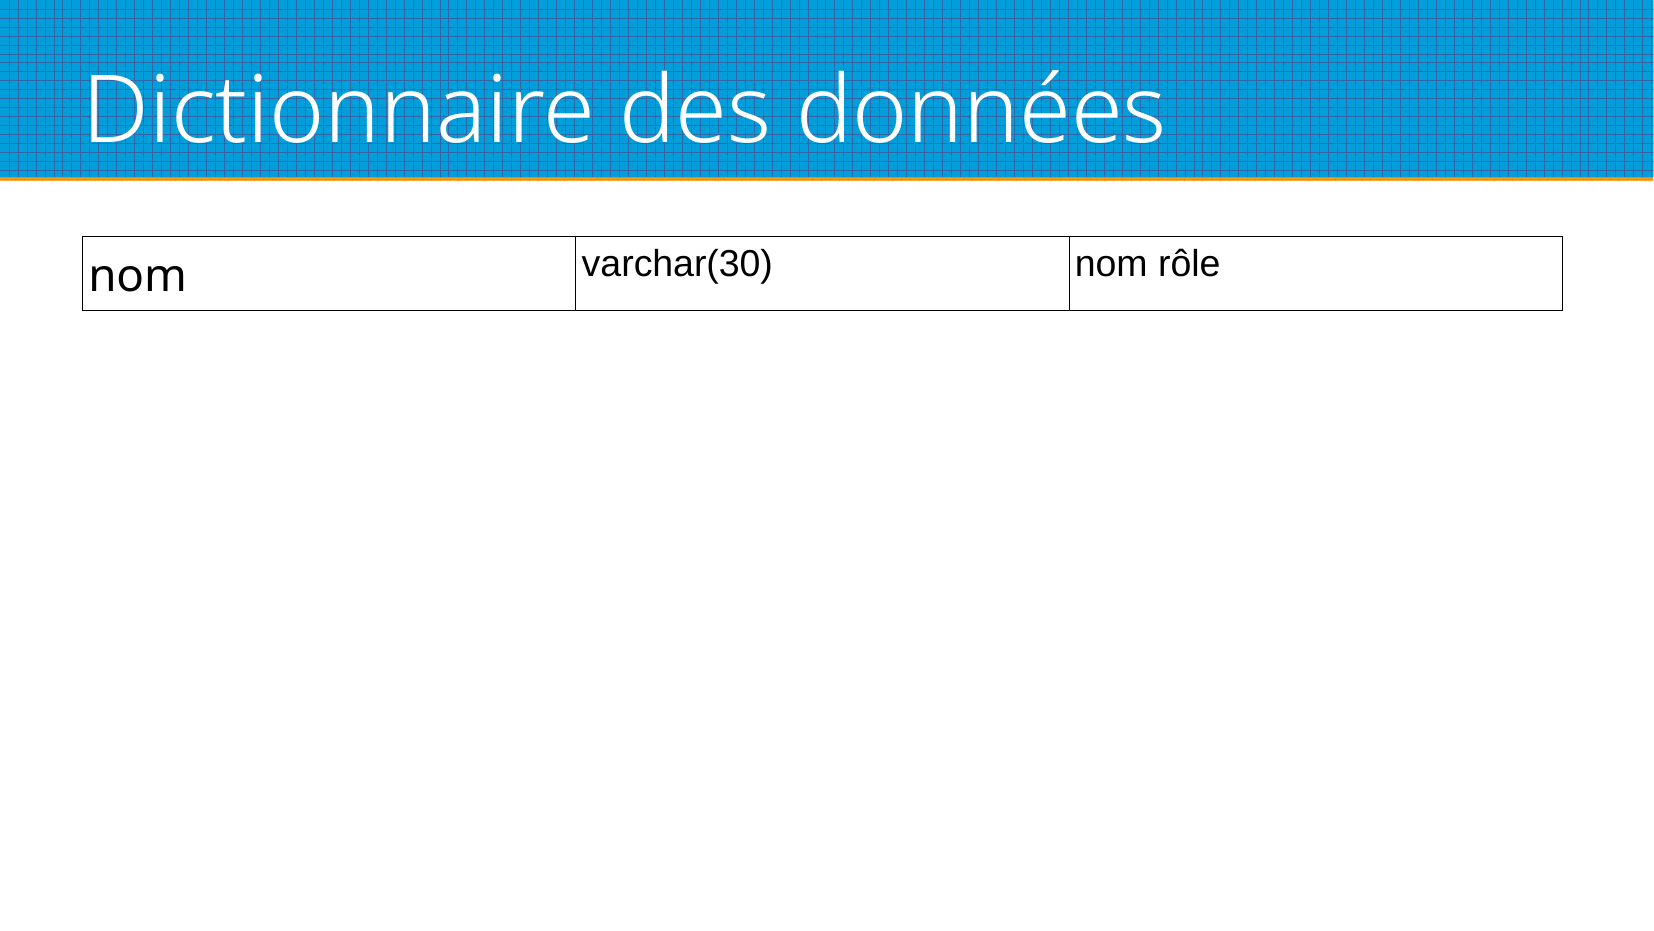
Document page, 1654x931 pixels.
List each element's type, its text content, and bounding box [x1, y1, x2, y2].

title Dictionnaire des données [82, 14, 1571, 171]
table_header nom [83, 237, 575, 310]
table_header varchar(30) [576, 237, 1069, 310]
table_header nom rôle [1070, 237, 1562, 310]
